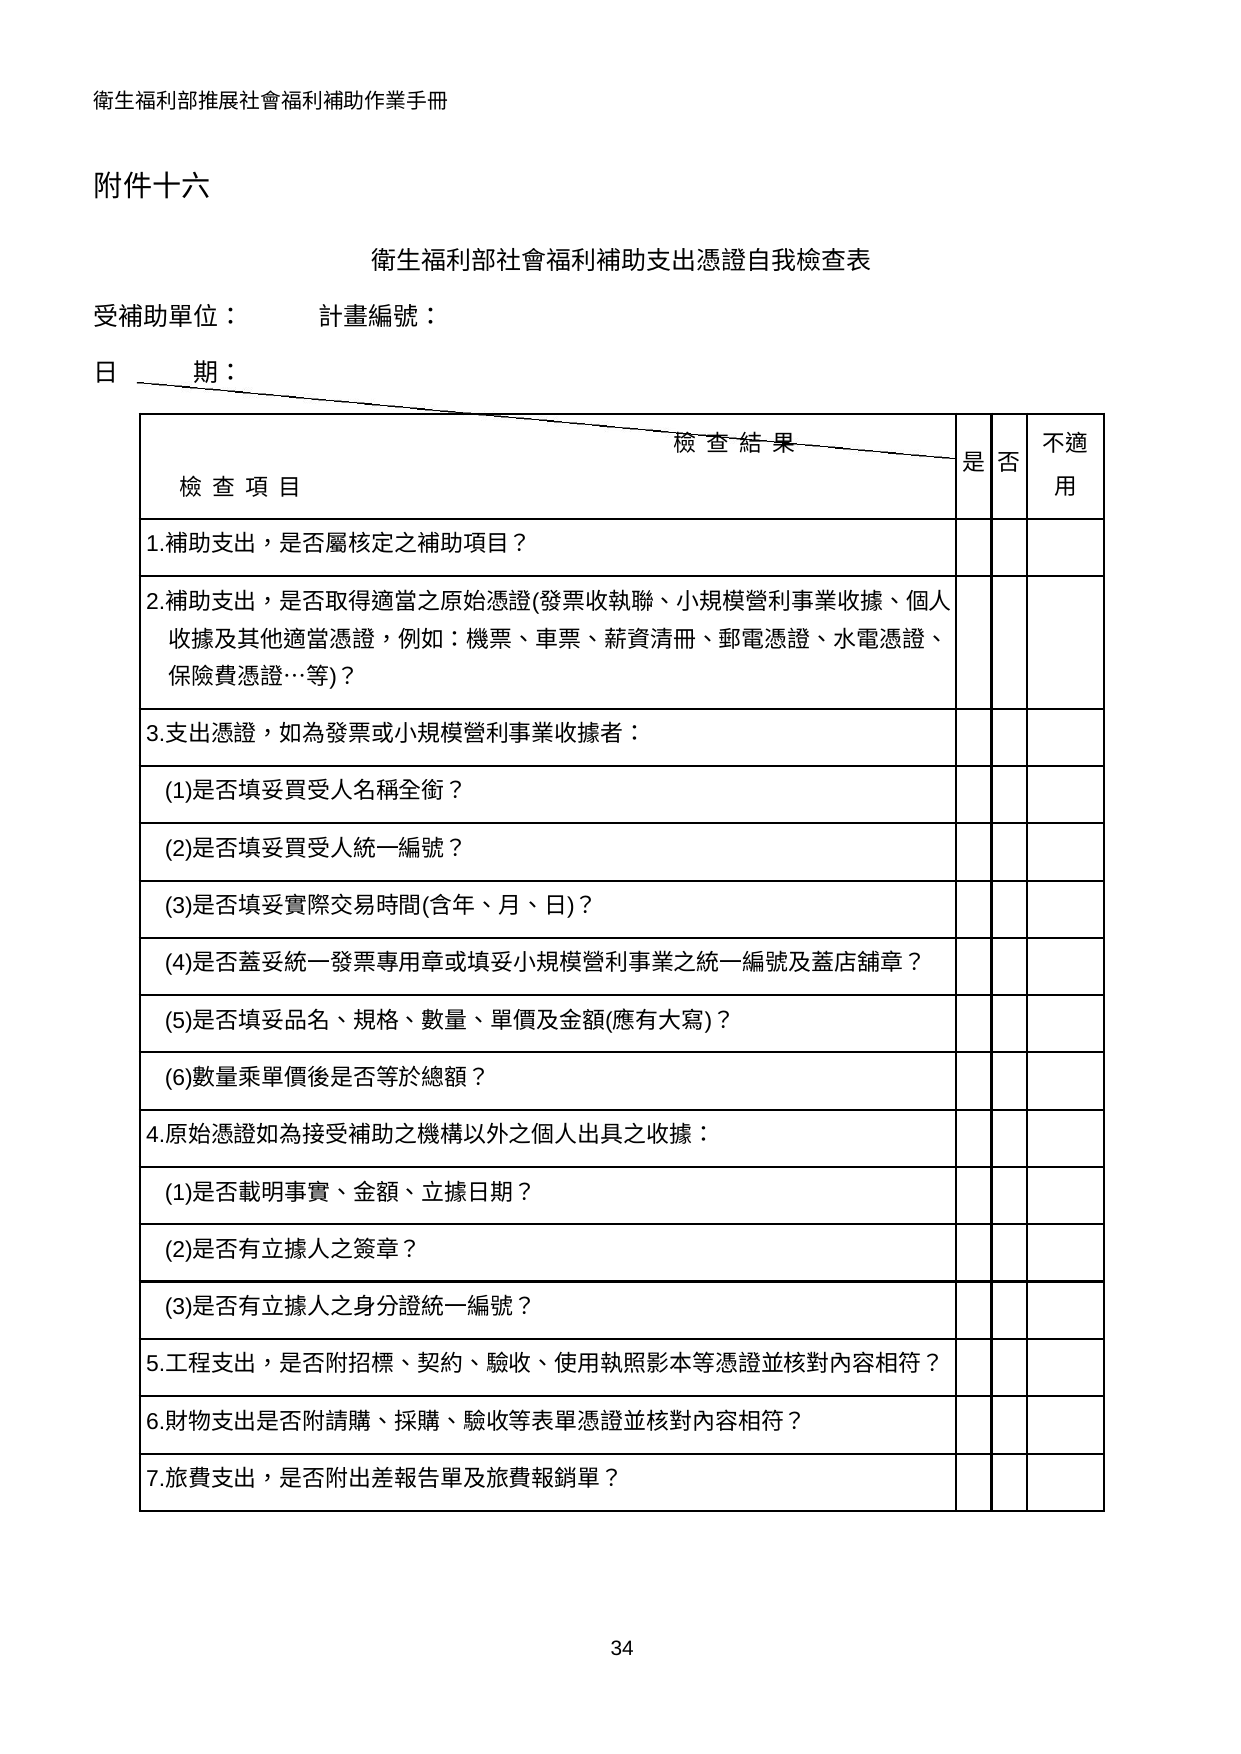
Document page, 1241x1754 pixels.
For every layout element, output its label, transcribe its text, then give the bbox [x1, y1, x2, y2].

table_cell [141, 976, 955, 994]
table_cell [957, 1168, 990, 1206]
table_cell [1027, 387, 1104, 412]
table_cell [94, 976, 139, 994]
table_cell [1028, 1148, 1103, 1166]
table_header 日 [94, 359, 139, 387]
table_cell [94, 558, 139, 575]
table_cell [141, 919, 955, 937]
table_cell 5.工程支出，是否附招標、契約、驗收、使用執照影本等憑證並核對內容相符？ [141, 1340, 955, 1377]
table_cell [1105, 765, 1198, 804]
table_cell [1105, 1166, 1198, 1206]
table_cell 檢 查 項 目 [141, 476, 955, 500]
table_cell [957, 1091, 990, 1109]
table_cell [94, 708, 139, 747]
table_cell [1028, 1168, 1103, 1206]
table_cell [94, 1338, 139, 1377]
table_cell [993, 1378, 1026, 1395]
table_cell [1028, 1034, 1103, 1051]
table_cell [993, 577, 1026, 615]
table_cell [957, 476, 990, 500]
table_cell [1028, 747, 1103, 765]
table_cell [94, 937, 139, 976]
table_cell [1105, 1435, 1198, 1452]
table_cell [957, 1397, 990, 1435]
table_cell [1105, 880, 1198, 919]
text 附件十六 [94, 173, 1105, 202]
table_cell [957, 976, 990, 994]
table_cell [94, 1148, 139, 1166]
table_cell [993, 1148, 1026, 1166]
table_header [991, 359, 1027, 387]
table_cell [957, 919, 990, 937]
table_cell [957, 939, 990, 976]
table_cell [1028, 805, 1103, 822]
table_cell [1028, 1397, 1103, 1435]
table_cell [94, 413, 136, 457]
table_cell [141, 747, 955, 765]
table_cell [141, 459, 955, 476]
table_cell 7.旅費支出，是否附出差報告單及旅費報銷單？ [141, 1455, 955, 1492]
table_cell 1.補助支出，是否屬核定之補助項目？ [141, 520, 955, 557]
table_cell [1105, 1034, 1198, 1051]
table_cell [1028, 1111, 1103, 1148]
table_cell [1028, 520, 1103, 557]
table_cell [993, 939, 1026, 976]
table_cell [94, 476, 139, 500]
table_cell 6.財物支出是否附請購、採購、驗收等表單憑證並核對內容相符？ [141, 1397, 955, 1435]
table_header [1104, 359, 1198, 387]
table_cell [1105, 690, 1198, 707]
table_cell [957, 690, 990, 707]
table_cell [1105, 747, 1198, 765]
table_cell [957, 1206, 990, 1223]
table_cell [1105, 1263, 1198, 1280]
table_cell [1028, 690, 1103, 707]
table_cell 3.支出憑證，如為發票或小規模營利事業收據者： [141, 710, 955, 747]
table_cell 否 [993, 415, 1026, 476]
table_header 期： [140, 359, 956, 381]
table_cell 不適 [1028, 415, 1103, 457]
table_cell [993, 996, 1026, 1034]
table_cell [993, 1263, 1026, 1280]
table_cell [1028, 767, 1103, 804]
table_cell [1105, 976, 1198, 994]
table_cell [1028, 577, 1103, 615]
table_cell [1028, 1283, 1103, 1320]
table_cell [957, 577, 990, 615]
table_cell [94, 1320, 139, 1338]
table_cell [993, 1320, 1026, 1338]
table_cell [1028, 1435, 1103, 1452]
table_cell [956, 387, 991, 412]
table_cell [141, 1034, 955, 1051]
table_cell [141, 558, 955, 575]
table_cell [993, 976, 1026, 994]
table_cell [993, 805, 1026, 822]
table_cell [957, 1378, 990, 1395]
table_cell [1105, 652, 1198, 690]
table_cell [1105, 1378, 1198, 1395]
table_cell [141, 1378, 955, 1395]
table_cell [1028, 976, 1103, 994]
table_cell [1105, 822, 1198, 862]
table_cell [1028, 1378, 1103, 1395]
table_cell [94, 387, 136, 412]
table_cell [1105, 1051, 1198, 1091]
table_cell [957, 824, 990, 862]
table_cell [993, 500, 1026, 518]
table_cell [1028, 882, 1103, 919]
table_cell [993, 1492, 1026, 1510]
table_cell [94, 1034, 139, 1051]
table_cell [141, 862, 955, 879]
table_cell [993, 652, 1026, 690]
table_cell [1105, 615, 1198, 652]
table_cell [1105, 937, 1198, 976]
table_cell [141, 1435, 955, 1452]
table_cell [1028, 1091, 1103, 1109]
table_header [956, 359, 991, 387]
table_cell [957, 767, 990, 804]
table_cell [94, 919, 139, 937]
table_cell [993, 1397, 1026, 1435]
table_cell [993, 1225, 1026, 1263]
table_cell [1105, 1338, 1198, 1377]
table_cell [94, 1263, 139, 1280]
table_cell [993, 1091, 1026, 1109]
table_cell [1105, 575, 1198, 615]
table_cell [993, 1206, 1026, 1223]
table_cell 2.補助支出，是否取得適當之原始憑證(發票收執聯、小規模營利事業收據、個人 [141, 577, 955, 615]
table_cell [94, 1492, 139, 1510]
table_cell [993, 520, 1026, 557]
table_cell [94, 1435, 139, 1452]
table_cell 保險費憑證…等)？ [141, 652, 955, 690]
text 受補助單位： 計畫編號： [94, 302, 1105, 331]
table_cell [1104, 387, 1198, 412]
table_cell [993, 710, 1026, 747]
table_cell [94, 690, 139, 707]
table_cell [957, 1111, 990, 1148]
table_cell [1105, 1206, 1198, 1223]
table_cell [957, 1320, 990, 1338]
table_cell [957, 747, 990, 765]
table_cell 是 [957, 415, 990, 476]
table_cell (2)是否有立據人之簽章？ [141, 1225, 955, 1263]
table_cell [993, 824, 1026, 862]
table_cell [993, 1435, 1026, 1452]
table_cell [991, 387, 1027, 412]
table_cell [1105, 1223, 1198, 1263]
table_cell [94, 652, 139, 690]
table_cell [94, 500, 139, 518]
table_cell [993, 615, 1026, 652]
table_cell [1028, 996, 1103, 1034]
table_cell [94, 457, 139, 476]
table_cell [957, 1263, 990, 1280]
table_cell [957, 615, 990, 652]
table_cell [1105, 518, 1198, 557]
table_cell [94, 1395, 139, 1435]
table_cell [141, 1206, 955, 1223]
table_cell [1028, 500, 1103, 518]
table_cell [957, 882, 990, 919]
table_cell [141, 805, 955, 822]
picture [136, 381, 956, 459]
table_cell [1105, 708, 1198, 747]
table_cell [957, 805, 990, 822]
table_cell [957, 1340, 990, 1377]
table_cell [1105, 476, 1198, 500]
table_cell [957, 996, 990, 1034]
table_cell [94, 862, 139, 879]
table_cell [94, 747, 139, 765]
table_cell (2)是否填妥買受人統一編號？ [141, 824, 955, 862]
table_cell [141, 1492, 955, 1510]
table_cell [1105, 457, 1198, 476]
table_cell (4)是否蓋妥統一發票專用章或填妥小規模營利事業之統一編號及蓋店舖章？ [141, 939, 955, 976]
table_cell [957, 558, 990, 575]
table_cell [1105, 994, 1198, 1034]
table_cell [993, 882, 1026, 919]
table_cell [1105, 1492, 1198, 1510]
table_cell [993, 767, 1026, 804]
table_cell (5)是否填妥品名、規格、數量、單價及金額(應有大寫)？ [141, 996, 955, 1034]
table_cell [94, 1453, 139, 1492]
table_cell [94, 1206, 139, 1223]
table_cell [993, 1034, 1026, 1051]
table_cell [94, 1166, 139, 1206]
table_cell [1028, 558, 1103, 575]
table_cell [993, 862, 1026, 879]
table_cell [1105, 919, 1198, 937]
table_cell [993, 690, 1026, 707]
table_cell [957, 520, 990, 557]
table_cell [1105, 1395, 1198, 1435]
table_cell [94, 518, 139, 557]
table_cell (3)是否有立據人之身分證統一編號？ [141, 1283, 955, 1320]
table_cell [1105, 1320, 1198, 1338]
table_cell 收據及其他適當憑證，例如：機票、車票、薪資清冊、郵電憑證、水電憑證、 [141, 615, 955, 652]
table_cell [957, 710, 990, 747]
table_cell [957, 1225, 990, 1263]
table_cell [94, 1109, 139, 1148]
table_cell [1105, 413, 1198, 457]
table_cell [94, 880, 139, 919]
text 衛生福利部推展社會福利補助作業手冊 [94, 92, 1105, 112]
table_cell [957, 1053, 990, 1091]
table_cell (1)是否填妥買受人名稱全銜？ [141, 767, 955, 804]
table_cell [993, 919, 1026, 937]
table_cell [1028, 1206, 1103, 1223]
table_cell [957, 500, 990, 518]
table_cell [957, 1492, 990, 1510]
table_cell [993, 1455, 1026, 1492]
table_cell [1028, 1225, 1103, 1263]
table_cell [1028, 1320, 1103, 1338]
table_cell (6)數量乘單價後是否等於總額？ [141, 1053, 955, 1091]
table_cell [1028, 919, 1103, 937]
table_cell [957, 862, 990, 879]
picture [141, 415, 955, 459]
table_cell [957, 1455, 990, 1492]
table_cell [1028, 1340, 1103, 1377]
table_cell [141, 1320, 955, 1338]
table_cell [993, 1053, 1026, 1091]
table_cell [993, 1111, 1026, 1148]
table_cell [1028, 615, 1103, 652]
table_cell [141, 1263, 955, 1280]
table_cell [1105, 1148, 1198, 1166]
table_cell [94, 994, 139, 1034]
table_cell [141, 500, 955, 518]
table_cell [1105, 1280, 1198, 1320]
table_cell [993, 1340, 1026, 1377]
table_cell (3)是否填妥實際交易時間(含年、月、日)？ [141, 882, 955, 919]
table_cell [141, 1148, 955, 1166]
table_cell [1028, 824, 1103, 862]
table_cell [94, 1280, 139, 1320]
table_cell [957, 652, 990, 690]
table_cell [1028, 939, 1103, 976]
table_cell (1)是否載明事實、金額、立據日期？ [141, 1168, 955, 1206]
table_cell [94, 615, 139, 652]
table_cell [993, 476, 1026, 500]
table_cell [1105, 558, 1198, 575]
table_cell [94, 765, 139, 804]
table_cell [957, 1435, 990, 1452]
table_cell [993, 1168, 1026, 1206]
table_cell [957, 1283, 990, 1320]
table_cell [94, 575, 139, 615]
text 34 [610, 1635, 1105, 1659]
table_cell [94, 1051, 139, 1091]
table_cell [1105, 862, 1198, 879]
table_cell [94, 1223, 139, 1263]
table_header [1027, 359, 1104, 387]
table_cell [993, 558, 1026, 575]
table_cell [141, 1091, 955, 1109]
table_cell [94, 822, 139, 862]
table_cell [1028, 1053, 1103, 1091]
table_cell [1105, 1453, 1198, 1492]
table_cell [1105, 500, 1198, 518]
table_cell [1105, 1091, 1198, 1109]
table_cell [1028, 710, 1103, 747]
table_cell [94, 1378, 139, 1395]
table_cell [957, 1034, 990, 1051]
table_cell [1028, 1455, 1103, 1492]
table_cell [94, 805, 139, 822]
text 衛生福利部社會福利補助支出憑證自我檢查表 [371, 246, 1105, 275]
table_cell [993, 1283, 1026, 1320]
table_cell [1028, 862, 1103, 879]
table_cell [1105, 805, 1198, 822]
table_cell 4.原始憑證如為接受補助之機構以外之個人出具之收據： [141, 1111, 955, 1148]
table_cell 用 [1028, 457, 1103, 500]
table_cell [1028, 652, 1103, 690]
table_cell [1028, 1492, 1103, 1510]
table_cell [141, 690, 955, 707]
table_cell [94, 1091, 139, 1109]
table_cell [993, 747, 1026, 765]
table_cell [1028, 1263, 1103, 1280]
table_cell [957, 1148, 990, 1166]
table_cell [1105, 1109, 1198, 1148]
